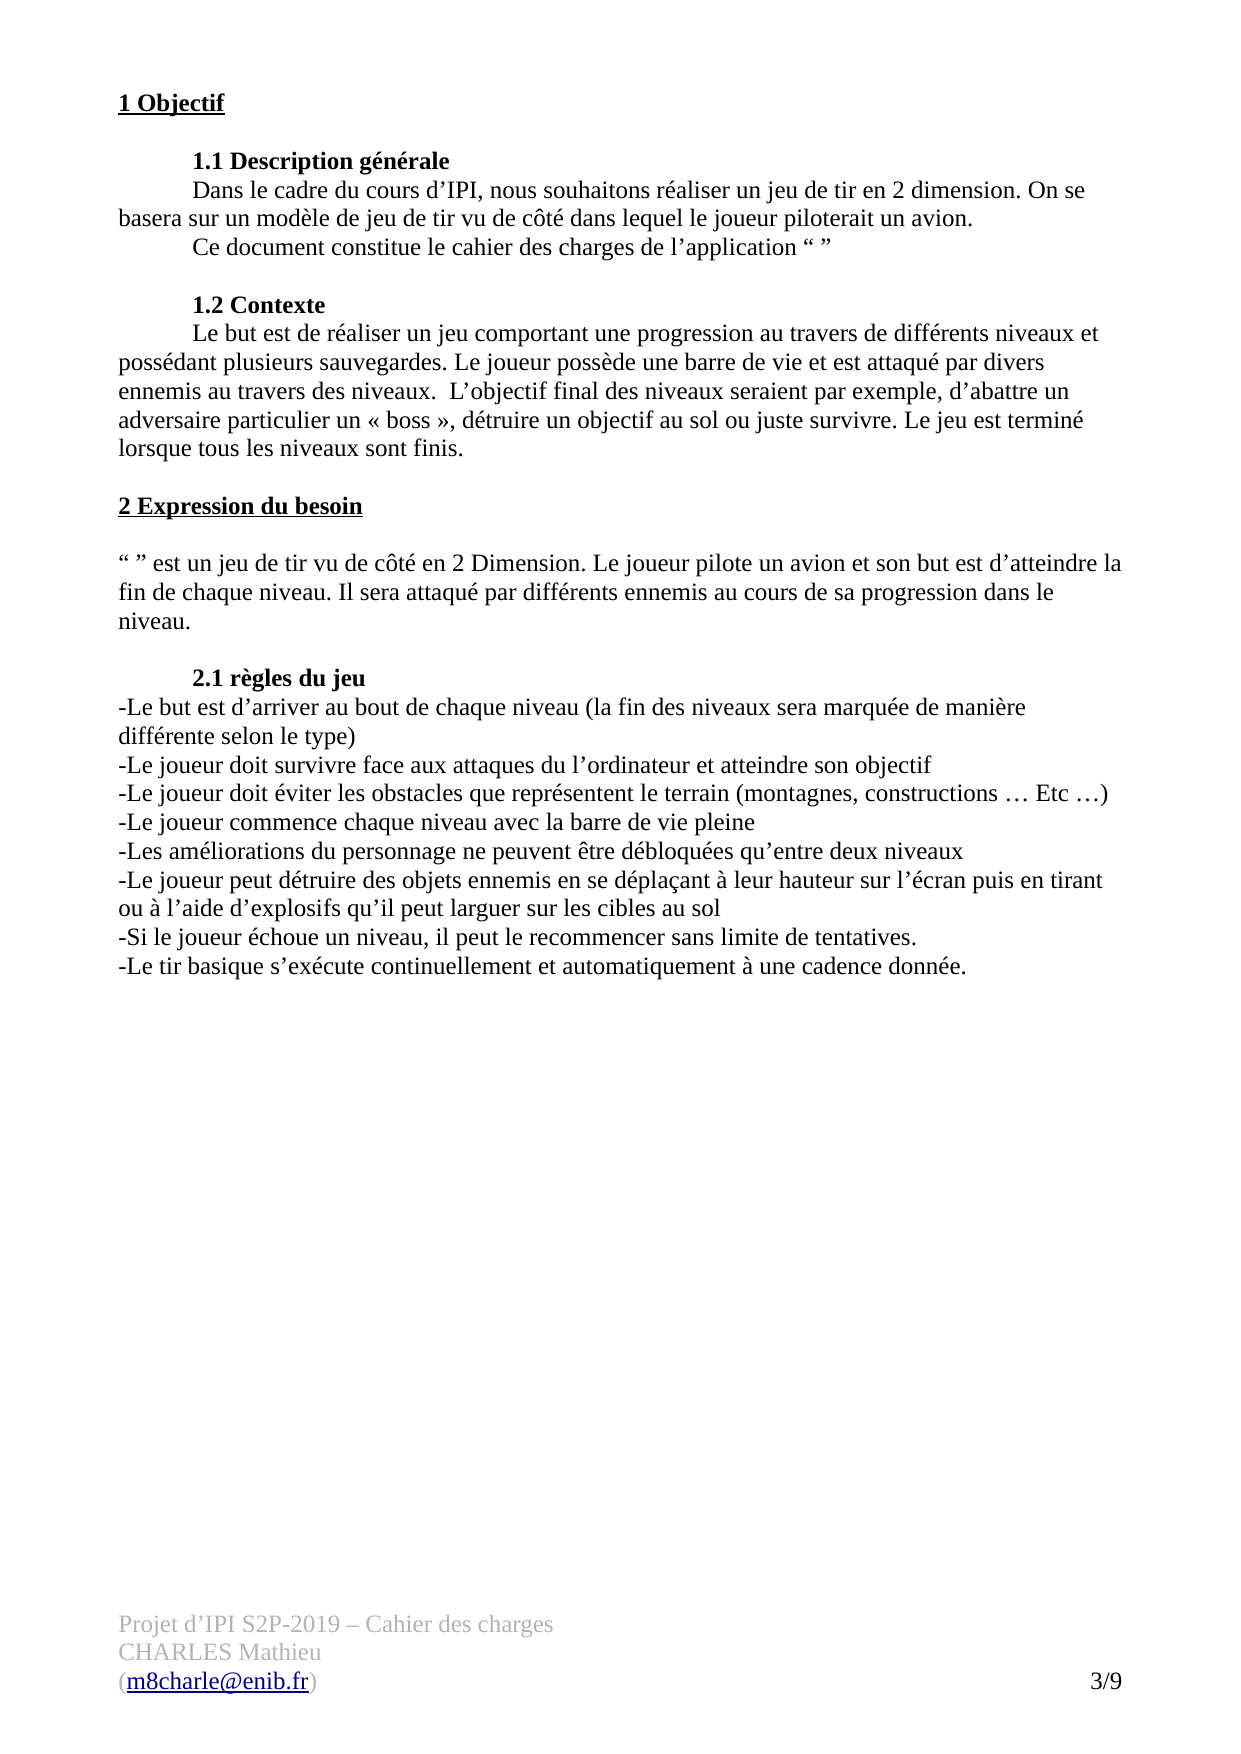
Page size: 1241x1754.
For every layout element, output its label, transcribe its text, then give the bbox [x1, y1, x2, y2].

text 1.1 Description générale [118, 146, 1122, 175]
text 2 Expression du besoin [118, 491, 1122, 520]
text 2.1 règles du jeu [118, 663, 1122, 692]
text Dans le cadre du cours d’IPI, nous souhaitons réaliser un jeu de tir en 2 dimension. On se basera sur un modèle de jeu de tir vu de côté dans lequel le joueur piloterait un avion. [118, 175, 1122, 232]
text “ ” est un jeu de tir vu de côté en 2 Dimension. Le joueur pilote un avion et son but est d’atteindre la fin de chaque niveau. Il sera attaqué par différents ennemis au cours de sa progression dans le niveau. [118, 548, 1122, 635]
text -Le joueur peut détruire des objets ennemis en se déplaçant à leur hauteur sur l’écran puis en tirant ou à l’aide d’explosifs qu’il peut larguer sur les cibles au sol [118, 865, 1122, 922]
text Le but est de réaliser un jeu comportant une progression au travers de différents niveaux et possédant plusieurs sauvegardes. Le joueur possède une barre de vie et est attaqué par divers ennemis au travers des niveaux. L’objectif final des niveaux seraient par exemple, d’abattre un adversaire particulier un « boss », détruire un objectif au sol ou juste survivre. Le jeu est terminé lorsque tous les niveaux sont finis. [118, 318, 1122, 462]
text 1 Objectif [118, 88, 1122, 117]
text -Les améliorations du personnage ne peuvent être débloquées qu’entre deux niveaux [118, 836, 1122, 865]
text -Le joueur commence chaque niveau avec la barre de vie pleine [118, 807, 1122, 836]
text Ce document constitue le cahier des charges de l’application “ ” [118, 232, 1122, 261]
text -Le but est d’arriver au bout de chaque niveau (la fin des niveaux sera marquée de manière différente selon le type) [118, 692, 1122, 750]
text -Le tir basique s’exécute continuellement et automatiquement à une cadence donnée. [118, 951, 1122, 980]
text -Le joueur doit survivre face aux attaques du l’ordinateur et atteindre son objectif [118, 750, 1122, 778]
text -Le joueur doit éviter les obstacles que représentent le terrain (montagnes, constructions … Etc …) [118, 778, 1122, 807]
text 1.2 Contexte [118, 290, 1122, 318]
text -Si le joueur échoue un niveau, il peut le recommencer sans limite de tentatives. [118, 922, 1122, 951]
